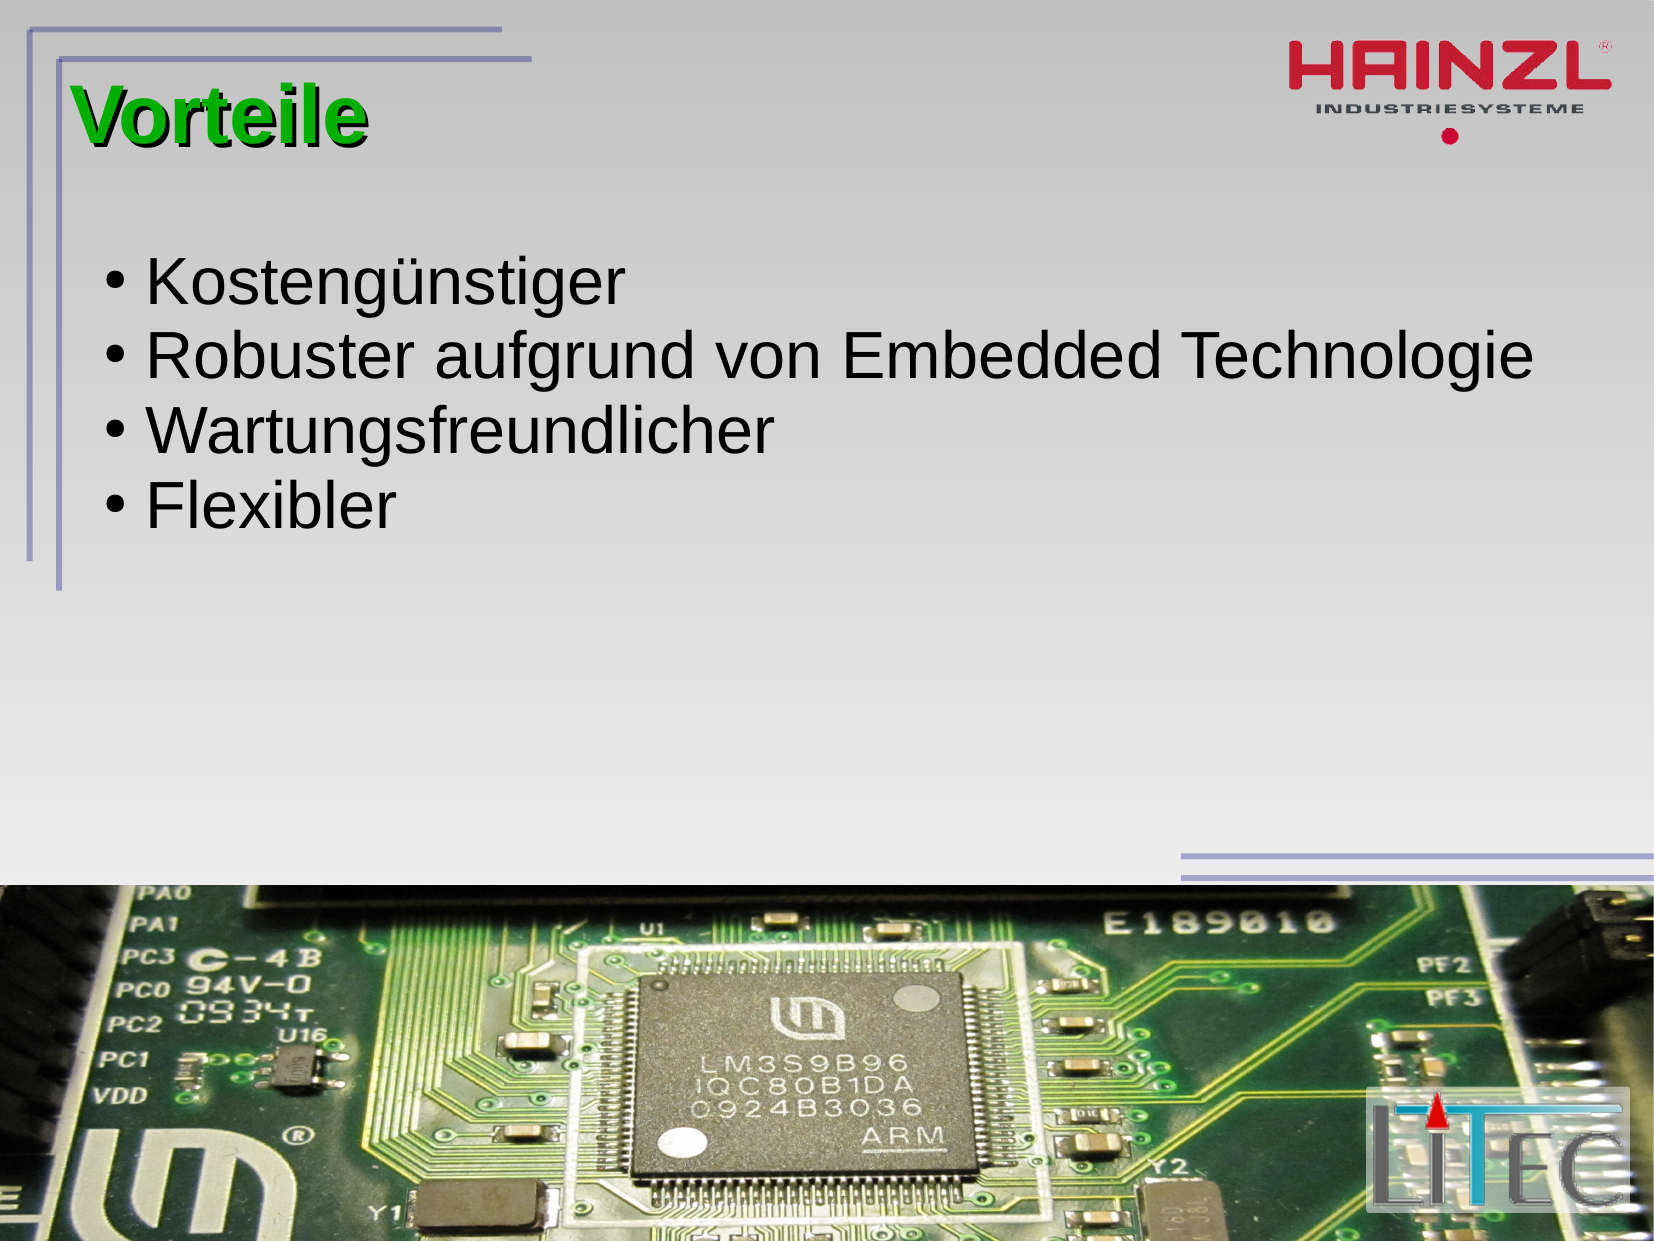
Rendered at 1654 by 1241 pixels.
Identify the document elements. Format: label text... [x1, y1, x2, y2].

picture [0, 951, 1654, 1093]
text_box Kostengünstiger Robuster aufgrund von Embedded Technologie Wartungsfreundlicher Flexibler [88, 236, 1565, 625]
picture [1269, 29, 1625, 153]
picture [1373, 1093, 1624, 1207]
text_box Vorteile [54, 61, 823, 170]
